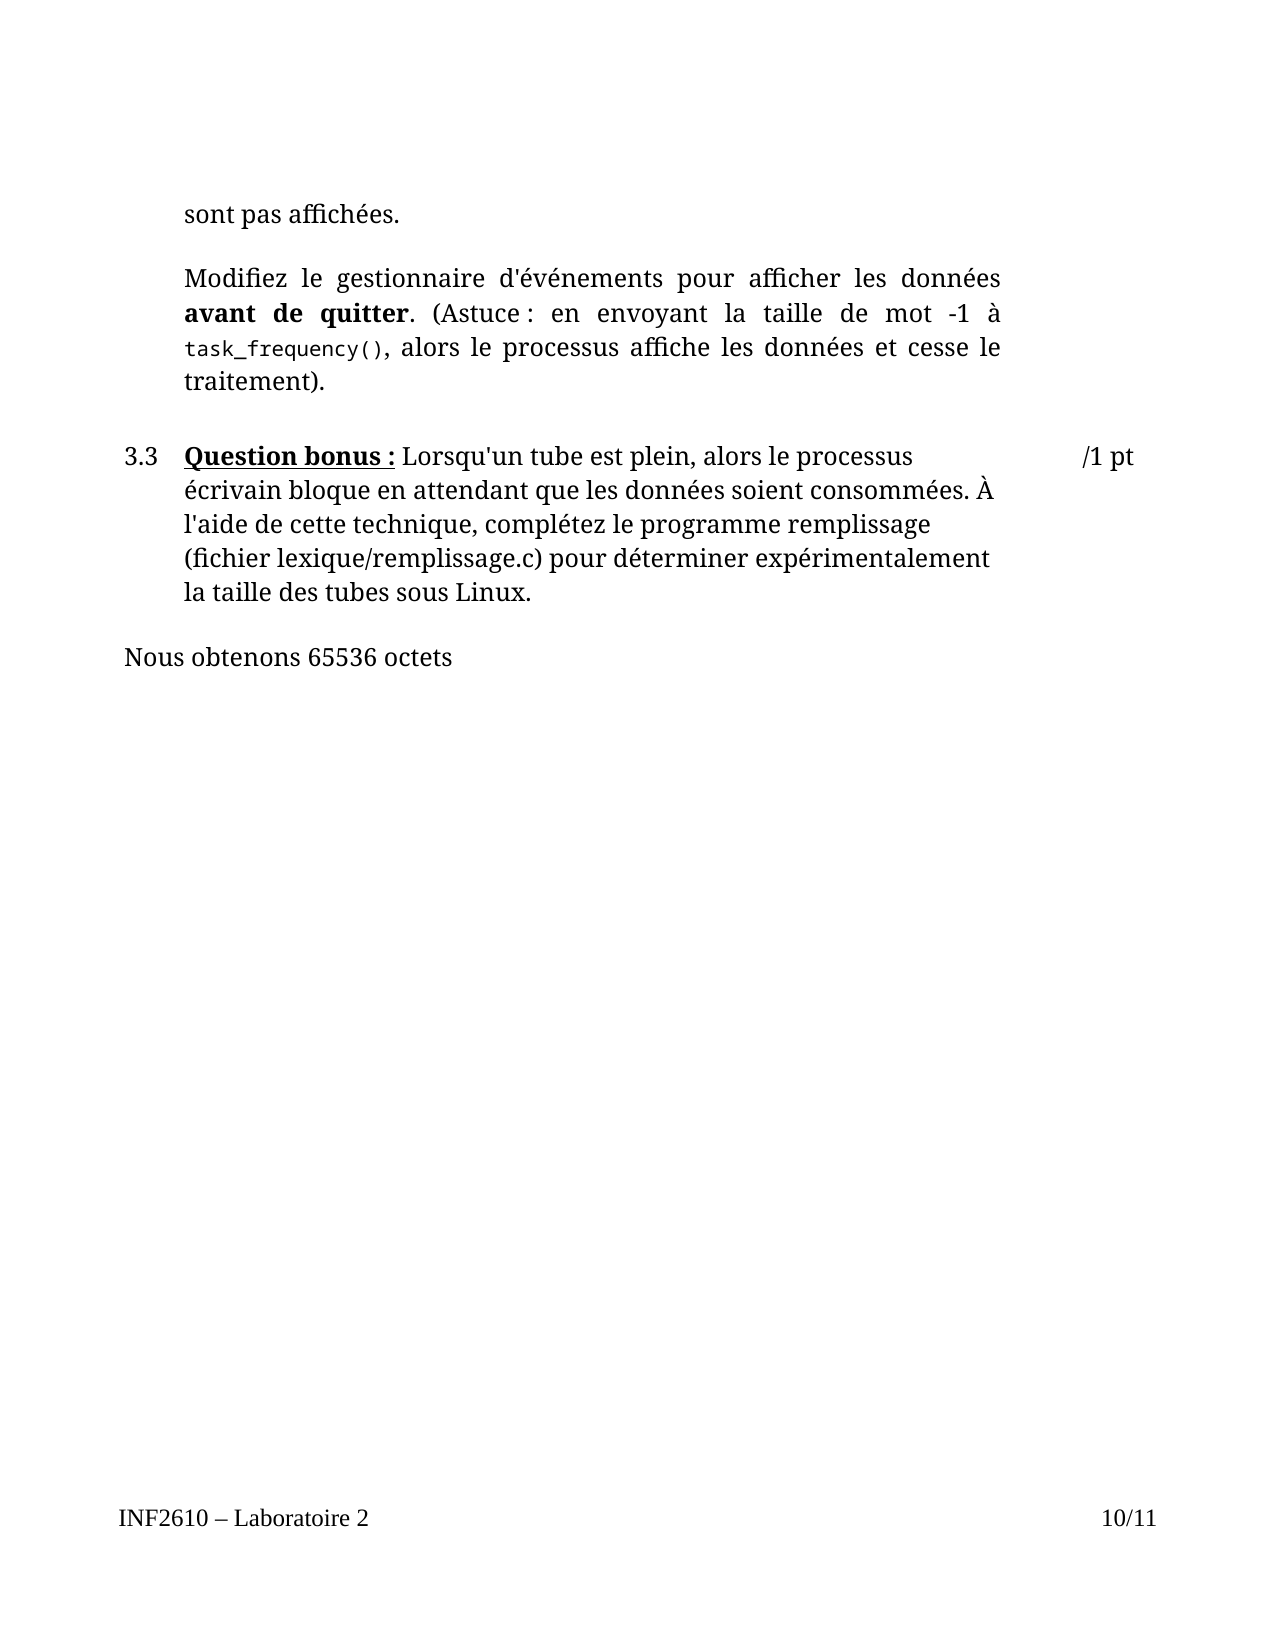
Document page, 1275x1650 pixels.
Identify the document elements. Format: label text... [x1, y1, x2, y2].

table_cell [1007, 176, 1076, 418]
table_cell /1 pt [1076, 418, 1157, 694]
table_cell sont pas affichées. Modifiez le gestionnaire d'événements pour afficher les données avant de quitter. (Astuce : en envoyant la taille de mot -1 à task_frequency(), alors le processus affiche les données et cesse le traitement). [118, 176, 1007, 418]
table_cell Question bonus : Lorsqu'un tube est plein, alors le processus écrivain bloque en attendant que les données soient consommées. À l'aide de cette technique, complétez le programme remplissage (fichier lexique/remplissage.c) pour déterminer expérimentalement la taille des tubes sous Linux. Nous obtenons 65536 octets [118, 418, 1007, 694]
table_cell [1007, 418, 1076, 694]
table_cell [1076, 176, 1157, 418]
